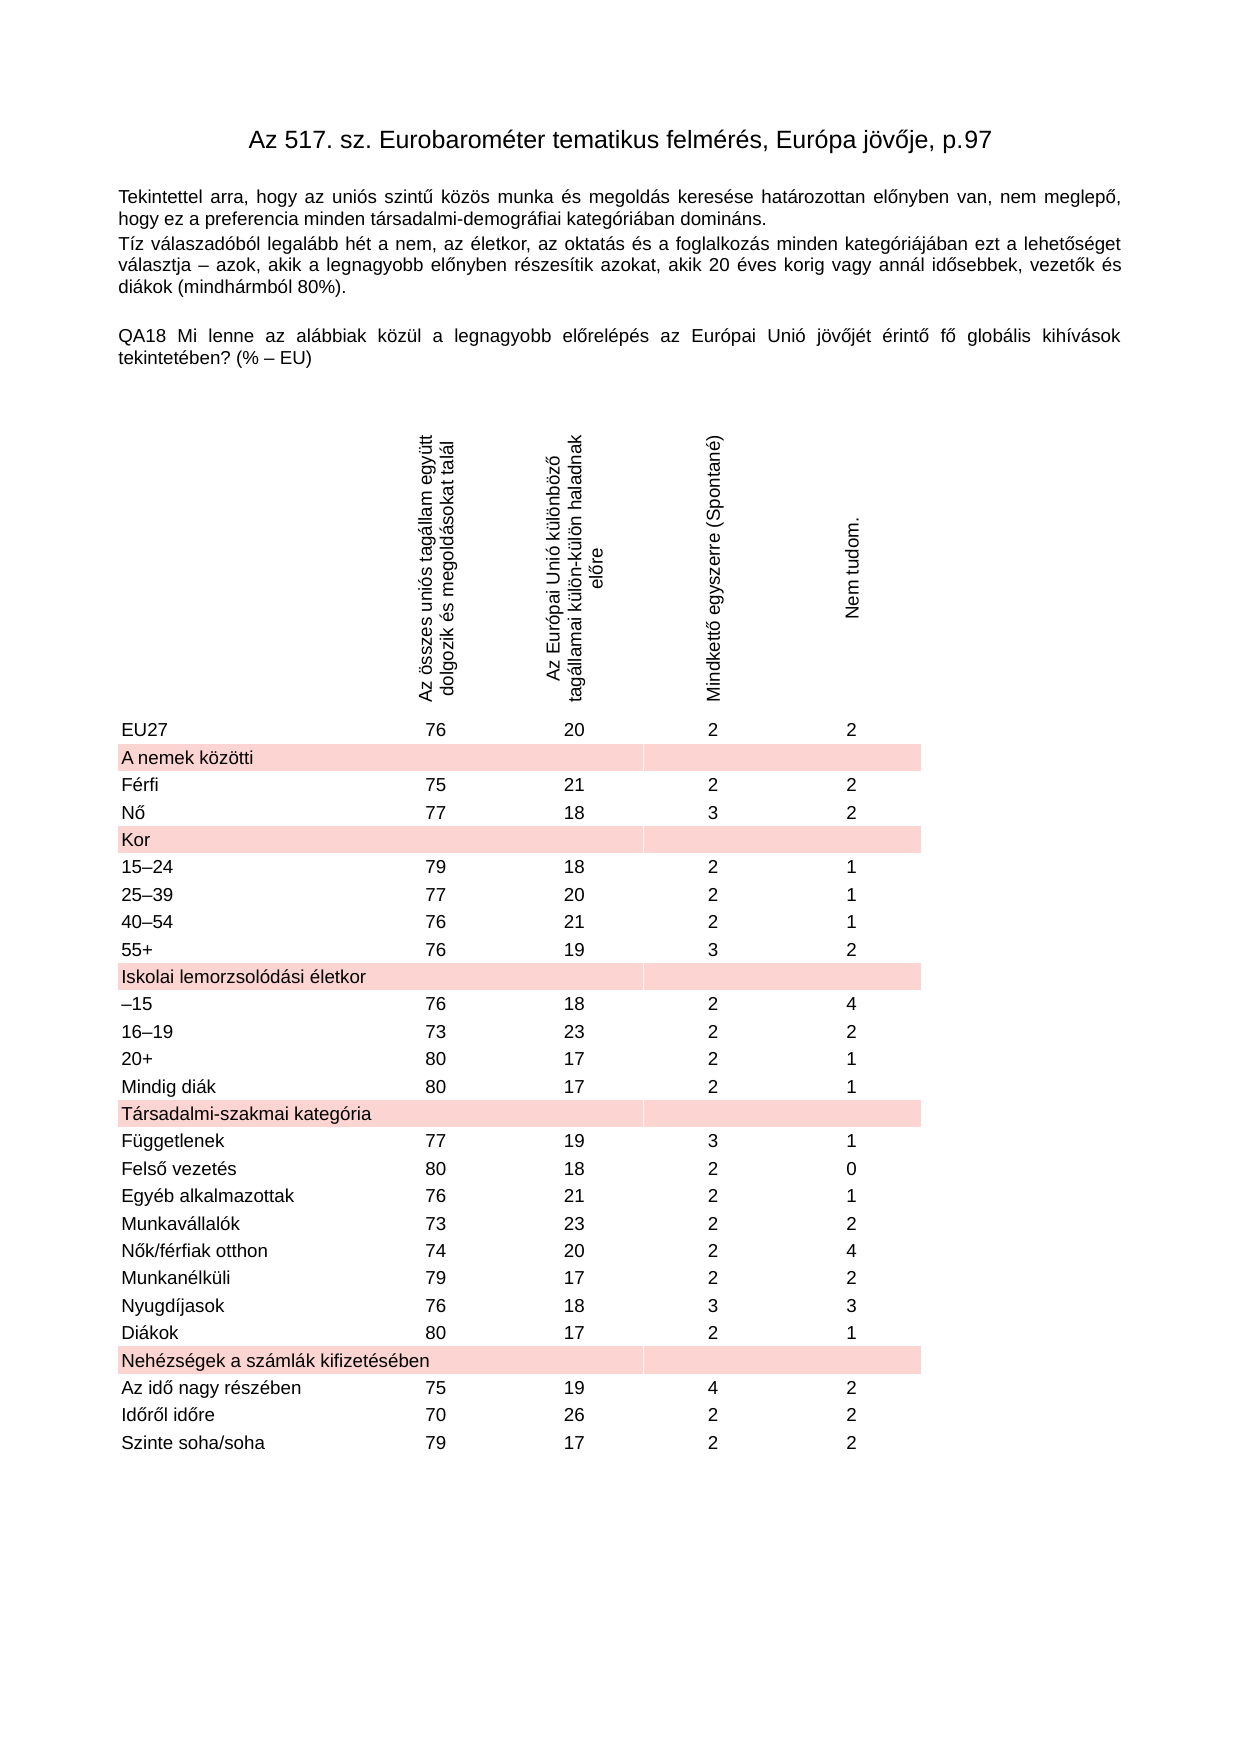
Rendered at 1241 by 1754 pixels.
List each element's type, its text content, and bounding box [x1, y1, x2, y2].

table_cell 4 [644, 1374, 782, 1401]
table_cell 1 [782, 1045, 921, 1072]
table_cell 80 [366, 1155, 505, 1182]
table_cell Nehézségek a számlák kifizetésében [118, 1346, 643, 1374]
table_cell 19 [505, 936, 643, 963]
table_cell Társadalmi-szakmai kategória [118, 1100, 505, 1127]
table_cell [782, 744, 921, 771]
table_cell 2 [644, 1045, 782, 1072]
table_cell 2 [644, 990, 782, 1018]
table_cell EU27 [118, 716, 366, 744]
table_cell Nők/férfiak otthon [118, 1237, 366, 1264]
table_cell 19 [505, 1127, 643, 1155]
table_cell 17 [505, 1045, 643, 1072]
table_cell 2 [644, 1237, 782, 1264]
table_cell 55+ [118, 936, 366, 963]
table_cell 76 [366, 908, 505, 936]
table_cell 2 [644, 1401, 782, 1429]
table_cell 2 [644, 771, 782, 798]
table_cell 15–24 [118, 853, 366, 881]
table_cell 20 [505, 1237, 643, 1264]
table_cell 2 [782, 1264, 921, 1292]
table_cell A nemek közötti [118, 744, 366, 771]
table_cell 17 [505, 1429, 643, 1456]
table_cell 73 [366, 1210, 505, 1237]
table_cell 1 [782, 908, 921, 936]
text QA18 Mi lenne az alábbiak közül a legnagyobb előrelépés az Európai Unió jövőjét érintő fő globális kihívások tekintetében? (% – EU) [118, 325, 1122, 368]
table_cell 2 [644, 1182, 782, 1209]
table_cell 2 [782, 1429, 921, 1456]
table_cell Felső vezetés [118, 1155, 366, 1182]
table_cell 80 [366, 1073, 505, 1100]
table_cell 23 [505, 1210, 643, 1237]
table_cell 76 [366, 716, 505, 744]
table_cell Diákok [118, 1319, 366, 1346]
table_cell 76 [366, 1182, 505, 1209]
table_cell 0 [782, 1155, 921, 1182]
table_cell 2 [782, 716, 921, 744]
table_cell 3 [644, 1292, 782, 1319]
table_cell [644, 1346, 782, 1374]
table_cell 18 [505, 1155, 643, 1182]
table_cell Időről időre [118, 1401, 366, 1429]
text Tekintettel arra, hogy az uniós szintű közös munka és megoldás keresése határozottan előnyben van, nem meglepő, hogy ez a preferencia minden társadalmi-demográfiai kategóriában domináns. [118, 186, 1122, 229]
table_cell 79 [366, 1429, 505, 1456]
table_cell 17 [505, 1319, 643, 1346]
table_cell 76 [366, 936, 505, 963]
table_cell [782, 826, 921, 853]
table_cell 2 [644, 716, 782, 744]
table_cell 80 [366, 1319, 505, 1346]
table_cell 2 [644, 1210, 782, 1237]
table_cell 1 [782, 853, 921, 881]
table_cell 18 [505, 990, 643, 1018]
table_cell 74 [366, 1237, 505, 1264]
table_cell 2 [644, 1319, 782, 1346]
table_cell [782, 1346, 921, 1374]
table_cell 4 [782, 990, 921, 1018]
table_cell Az idő nagy részében [118, 1374, 366, 1401]
table_header Az Európai Unió különböző tagállamai külön-külön haladnak előre [505, 421, 643, 716]
table_cell 2 [644, 1073, 782, 1100]
table_cell [505, 744, 643, 771]
table_cell 76 [366, 1292, 505, 1319]
table_cell 2 [782, 936, 921, 963]
table_cell 2 [782, 771, 921, 798]
table_cell [644, 1100, 782, 1127]
table_cell 1 [782, 1073, 921, 1100]
table_cell 20 [505, 716, 643, 744]
table_cell Munkanélküli [118, 1264, 366, 1292]
table_cell 2 [644, 853, 782, 881]
table_cell 23 [505, 1018, 643, 1045]
table_cell Egyéb alkalmazottak [118, 1182, 366, 1209]
table_cell 2 [644, 908, 782, 936]
table_cell 1 [782, 1319, 921, 1346]
table_cell Iskolai lemorzsolódási életkor [118, 963, 643, 990]
table_cell [644, 744, 782, 771]
table_cell 20+ [118, 1045, 366, 1072]
table_cell –15 [118, 990, 366, 1018]
table_header Az összes uniós tagállam együtt dolgozik és megoldásokat talál [366, 421, 505, 716]
table_cell [782, 1100, 921, 1127]
table_cell 73 [366, 1018, 505, 1045]
table_cell 21 [505, 908, 643, 936]
table_cell 4 [782, 1237, 921, 1264]
table_cell 21 [505, 771, 643, 798]
table_cell 17 [505, 1264, 643, 1292]
table_header [118, 421, 366, 716]
table_cell [366, 826, 505, 853]
table_cell 3 [644, 936, 782, 963]
table_cell 75 [366, 771, 505, 798]
table_cell Nyugdíjasok [118, 1292, 366, 1319]
table_cell 18 [505, 853, 643, 881]
table_cell [644, 826, 782, 853]
table_cell Kor [118, 826, 366, 853]
table_cell 2 [644, 1018, 782, 1045]
table_cell 2 [782, 799, 921, 826]
table_cell 26 [505, 1401, 643, 1429]
table_cell [505, 826, 643, 853]
table_cell 2 [644, 1264, 782, 1292]
table_cell [644, 963, 782, 990]
table_cell 80 [366, 1045, 505, 1072]
table_cell 79 [366, 853, 505, 881]
table_cell 77 [366, 799, 505, 826]
table_cell Munkavállalók [118, 1210, 366, 1237]
text Tíz válaszadóból legalább hét a nem, az életkor, az oktatás és a foglalkozás minden kategóriájában ezt a lehetőséget választja – azok, akik a legnagyobb előnyben részesítik azokat, akik 20 éves korig vagy annál idősebbek, vezetők és diákok (mindhármból 80%). [118, 232, 1122, 297]
table_cell 18 [505, 1292, 643, 1319]
table_cell 75 [366, 1374, 505, 1401]
table_cell 2 [782, 1401, 921, 1429]
table_cell 17 [505, 1073, 643, 1100]
table_cell Nő [118, 799, 366, 826]
table_cell 1 [782, 1127, 921, 1155]
table_cell 25–39 [118, 881, 366, 908]
table_cell Szinte soha/soha [118, 1429, 366, 1456]
table_cell 40–54 [118, 908, 366, 936]
table_cell 21 [505, 1182, 643, 1209]
table_header Mindkettő egyszerre (Spontané) [644, 421, 782, 716]
table_cell 2 [644, 881, 782, 908]
table_cell 20 [505, 881, 643, 908]
table_cell 3 [644, 1127, 782, 1155]
table_cell Függetlenek [118, 1127, 366, 1155]
table_cell 3 [644, 799, 782, 826]
table_cell 2 [782, 1374, 921, 1401]
table_cell 1 [782, 1182, 921, 1209]
table_cell [366, 744, 505, 771]
table_cell 76 [366, 990, 505, 1018]
table_cell 2 [782, 1210, 921, 1237]
table_cell 2 [782, 1018, 921, 1045]
table_cell 19 [505, 1374, 643, 1401]
table_cell 79 [366, 1264, 505, 1292]
table_cell 3 [782, 1292, 921, 1319]
table_cell 77 [366, 881, 505, 908]
table_cell Mindig diák [118, 1073, 366, 1100]
table_cell 70 [366, 1401, 505, 1429]
table_cell 1 [782, 881, 921, 908]
table_cell 2 [644, 1429, 782, 1456]
table_cell 16–19 [118, 1018, 366, 1045]
table_cell 18 [505, 799, 643, 826]
table_cell [505, 1100, 643, 1127]
table_header Nem tudom. [782, 421, 921, 716]
table_cell Férfi [118, 771, 366, 798]
table_cell 2 [644, 1155, 782, 1182]
table_cell 77 [366, 1127, 505, 1155]
table_cell [782, 963, 921, 990]
